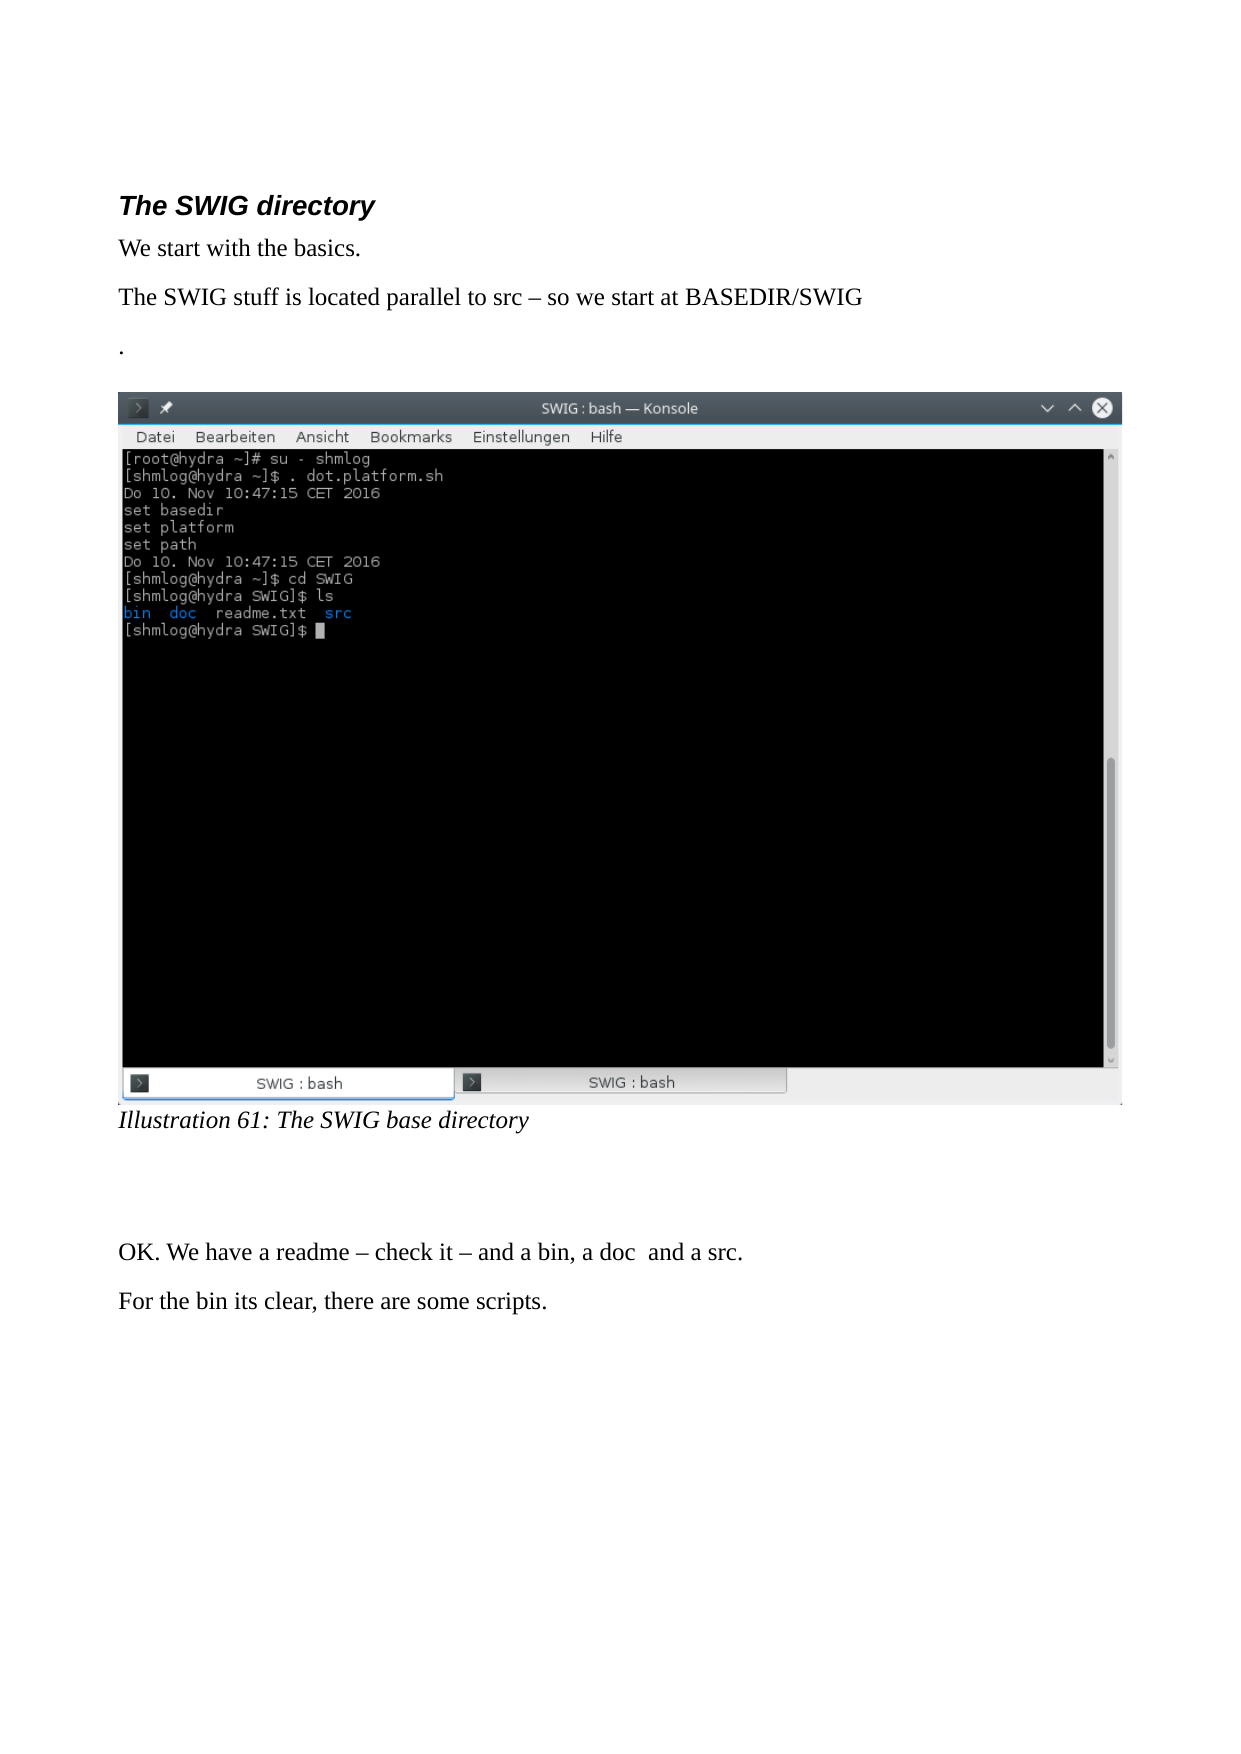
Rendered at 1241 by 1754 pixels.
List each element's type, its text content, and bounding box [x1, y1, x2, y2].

text Illustration 61: The SWIG base directory [118, 1105, 1122, 1133]
picture [118, 392, 1123, 1105]
text . [118, 331, 1122, 360]
text OK. We have a readme – check it – and a bin, a doc and a src. [118, 1237, 1122, 1266]
subtitle The SWIG directory [118, 189, 1122, 221]
text The SWIG stuff is located parallel to src – so we start at BASEDIR/SWIG [118, 282, 1122, 311]
text We start with the basics. [118, 233, 1122, 262]
text For the bin its clear, there are some scripts. [118, 1286, 1122, 1315]
